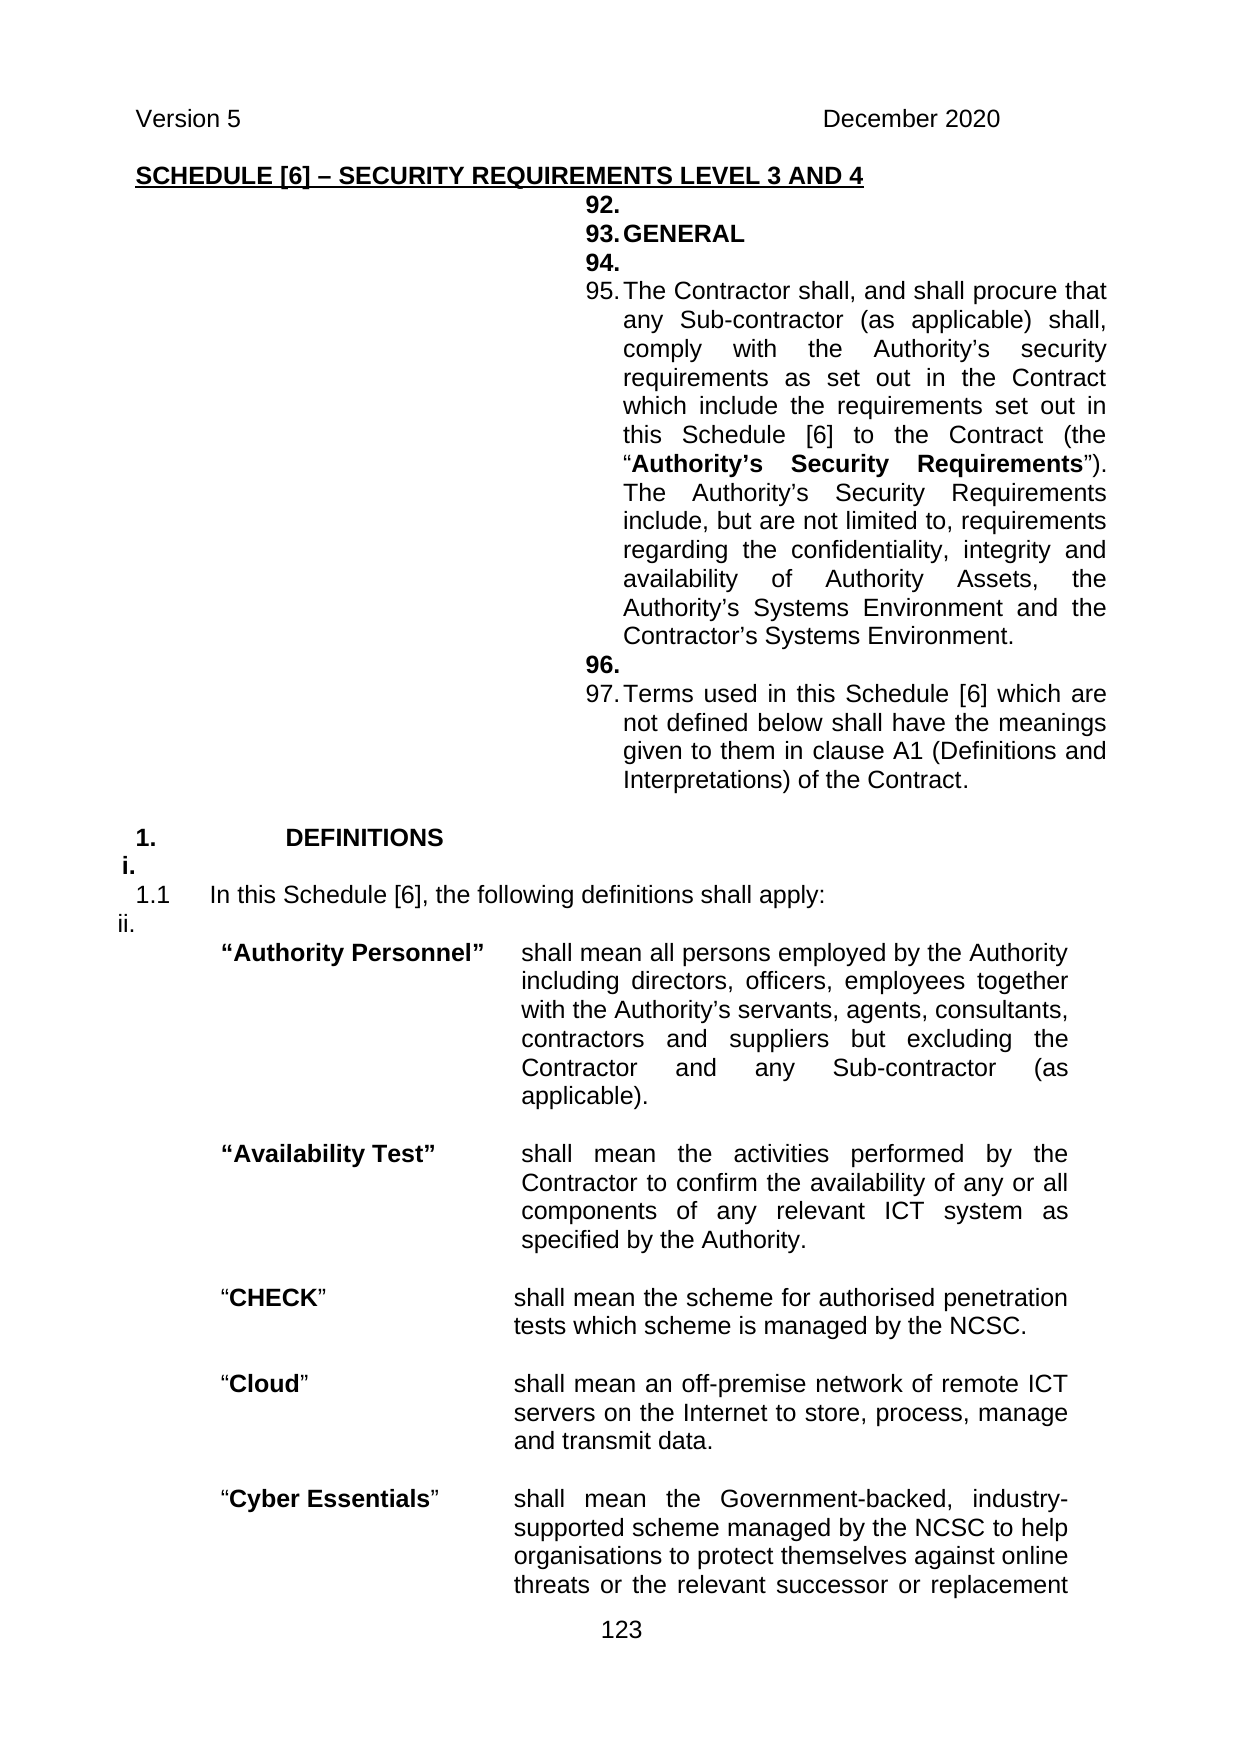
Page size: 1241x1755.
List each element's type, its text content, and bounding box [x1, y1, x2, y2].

subtitle DEFINITIONS [135, 822, 1107, 851]
table_cell [209, 1110, 510, 1139]
subtitle The Contractor shall, and shall procure that any Sub-contractor (as applicable) shall, comply with the Authority’s security requirements as set out in the Contract which include the requirements set out in this Schedule [6] to the Contract (the “Authority’s Security Requirements”). The Authority’s Security Requirements include, but are not limited to, requirements regarding the confidentiality, integrity and availability of Authority Assets, the Authority’s Systems Environment and the Contractor’s Systems Environment. [585, 276, 1107, 650]
table_cell [209, 1455, 502, 1484]
table_header “Authority Personnel” [209, 938, 510, 1110]
table_cell “Cyber Essentials” [209, 1484, 502, 1599]
table_cell shall mean an off-premise network of remote ICT servers on the Internet to store, process, manage and transmit data. [502, 1369, 1080, 1455]
table_cell [209, 1254, 502, 1282]
subtitle GENERAL [585, 219, 1107, 247]
table_cell [502, 1455, 1080, 1484]
table_cell [502, 1254, 1080, 1282]
table_cell shall mean the activities performed by the Contractor to confirm the availability of any or all components of any relevant ICT system as specified by the Authority. [510, 1139, 1080, 1254]
table_cell “Cloud” [209, 1369, 502, 1455]
table_cell [510, 1110, 1080, 1139]
table_cell “CHECK” [209, 1283, 502, 1369]
table_cell shall mean the Government-backed, industry-supported scheme managed by the NCSC to help organisations to protect themselves against online threats or the relevant successor or replacement [502, 1484, 1080, 1599]
text SCHEDULE [6] – SECURITY REQUIREMENTS LEVEL 3 AND 4 [135, 161, 1107, 190]
table_cell “Availability Test” [209, 1139, 510, 1254]
table_header shall mean all persons employed by the Authority including directors, officers, employees together with the Authority’s servants, agents, consultants, contractors and suppliers but excluding the Contractor and any Sub-contractor (as applicable). [510, 938, 1080, 1110]
list In this Schedule [6], the following definitions shall apply: [135, 880, 1107, 909]
subtitle Terms used in this Schedule [6] which are not defined below shall have the meanings given to them in clause A1 (Definitions and Interpretations) of the Contract. [585, 679, 1107, 794]
table_cell shall mean the scheme for authorised penetration tests which scheme is managed by the NCSC. [502, 1283, 1080, 1369]
